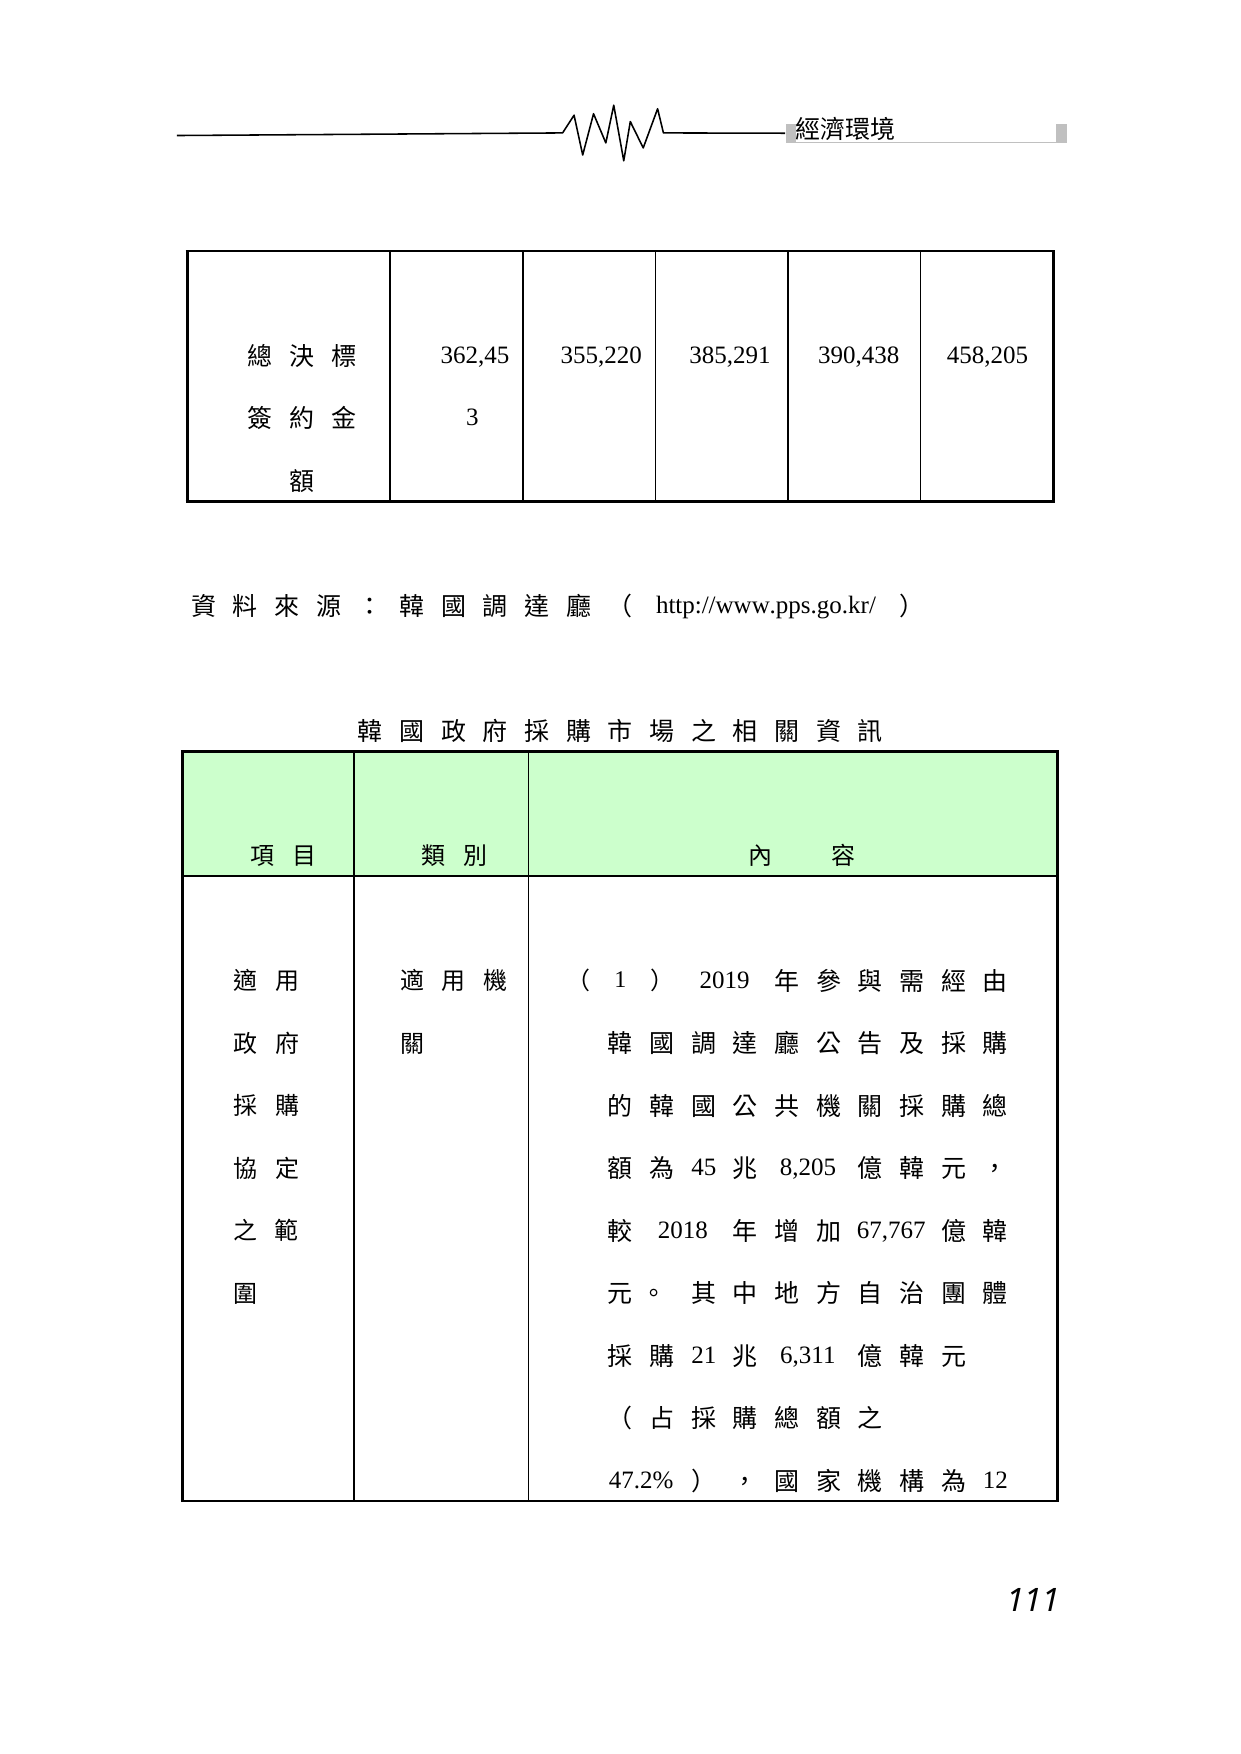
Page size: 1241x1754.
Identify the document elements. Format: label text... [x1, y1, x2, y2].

table_cell 總決標簽約金額 [189, 252, 389, 500]
text 韓國政府採購市場之相關資訊 [183, 688, 1058, 750]
table_cell （1）2019年參與需經由韓國調達廳公告及採購的韓國公共機關採購總額為45兆8,205億韓元，較2018年增加67,767億韓元。其中地方自治團體採購21兆6,311億韓元（占採購總額之47.2%），國家機構為12 [529, 877, 1056, 1500]
table_header 類別 [355, 753, 528, 875]
table_cell 適用機關 [355, 877, 528, 1500]
table_cell 355,220 [524, 252, 655, 500]
table_cell 362,453 [391, 252, 522, 500]
table_cell 390,438 [789, 252, 920, 500]
table_cell 385,291 [656, 252, 787, 500]
table_cell 適用政府採購協定之範圍 [184, 877, 353, 1500]
table_cell 458,205 [921, 252, 1052, 500]
table_header 項目 [184, 753, 353, 875]
table_header 內 容 [529, 753, 1056, 875]
text 資料來源：韓國調達廳（http://www.pps.go.kr/） [183, 563, 1058, 625]
